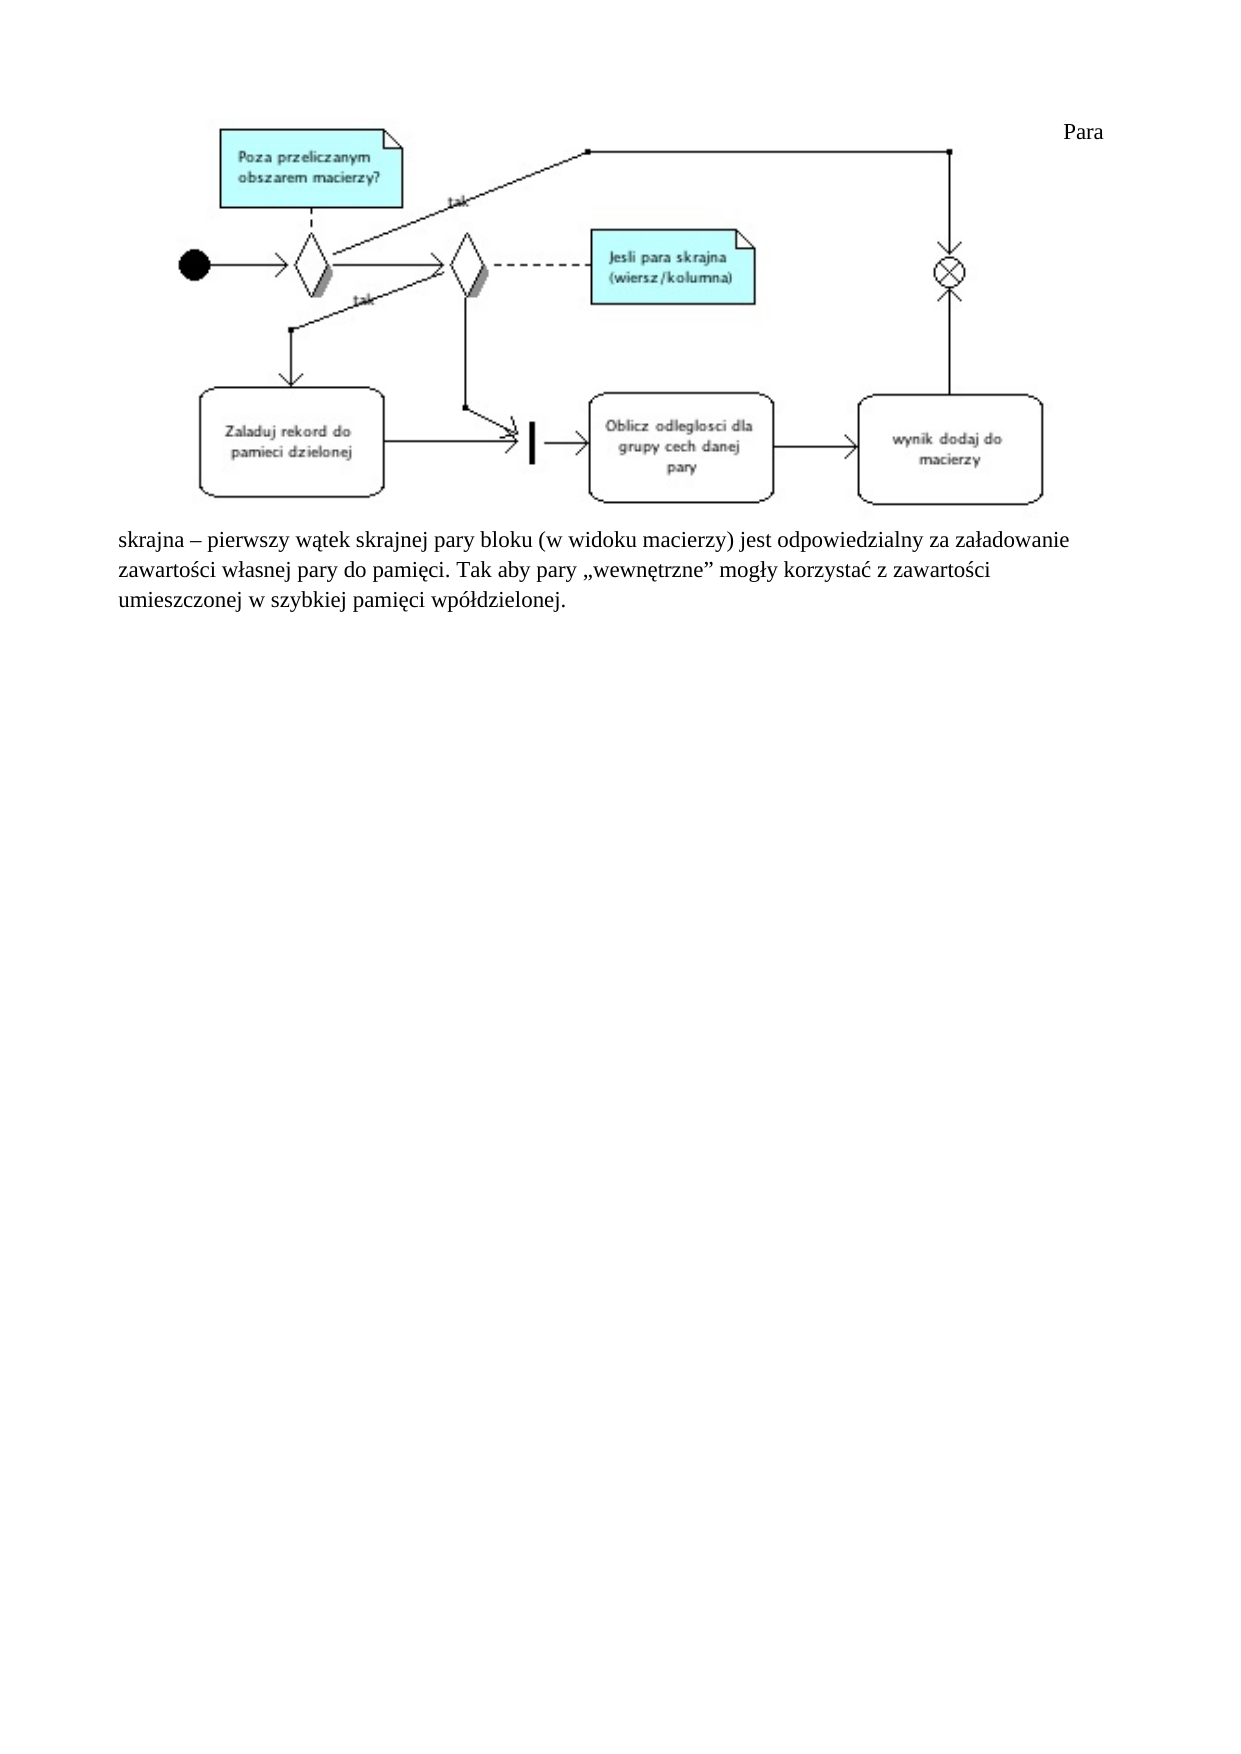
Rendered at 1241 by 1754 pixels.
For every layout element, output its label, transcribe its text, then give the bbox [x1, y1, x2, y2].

text Para skrajna – pierwszy wątek skrajnej pary bloku (w widoku macierzy) jest odpowiedzialny za załadowanie zawartości własnej pary do pamięci. Tak aby pary „wewnętrzne” mogły korzystać z zawartości umieszczonej w szybkiej pamięci wpółdzielonej. [118, 526, 1122, 612]
picture [118, 118, 1064, 526]
